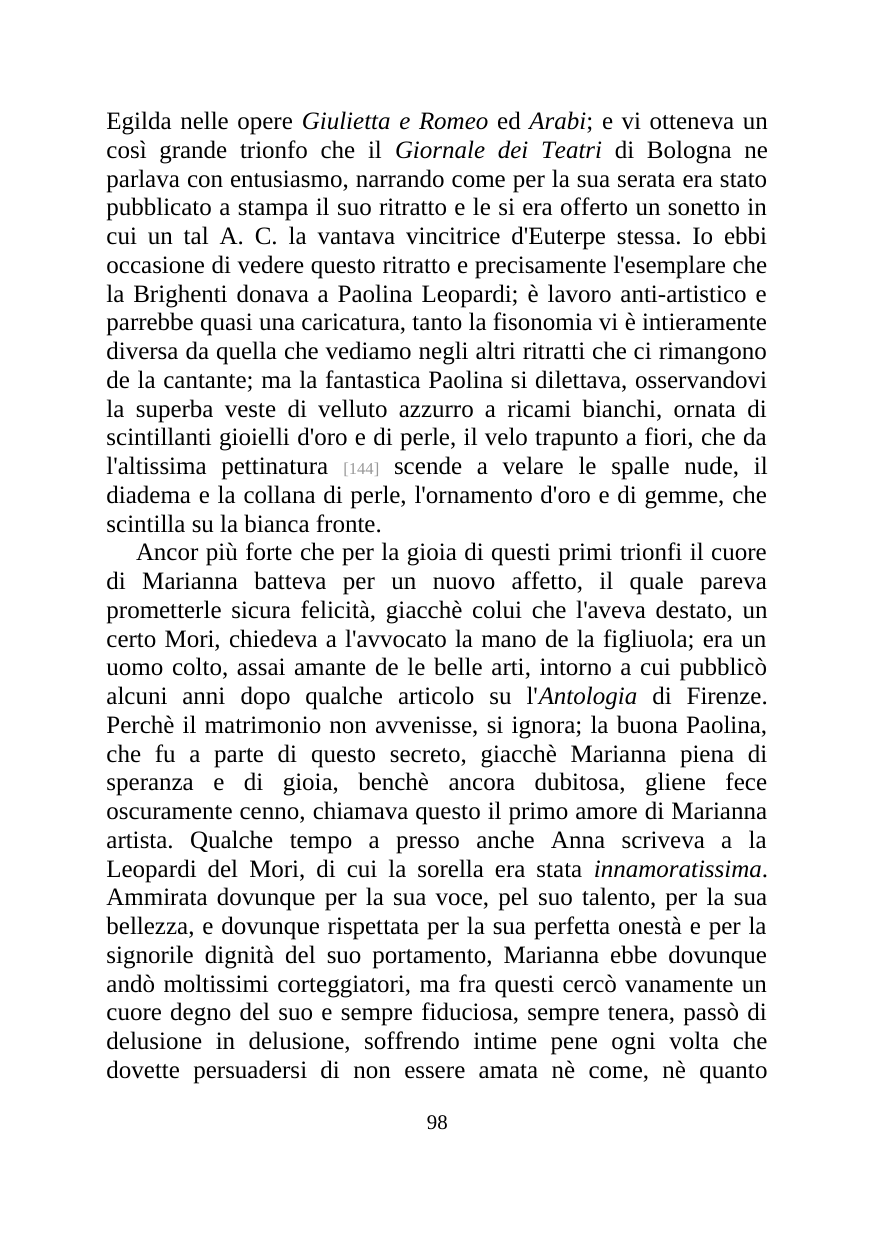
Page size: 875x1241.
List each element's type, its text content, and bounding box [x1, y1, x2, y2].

text Egilda nelle opere Giulietta e Romeo ed Arabi; e vi otteneva un così grande trionfo che il Giornale dei Teatri di Bologna ne parlava con entusiasmo, narrando come per la sua serata era stato pubblicato a stampa il suo ritratto e le si era offerto un sonetto in cui un tal A. C. la vantava vincitrice d'Euterpe stessa. Io ebbi occasione di vedere questo ritratto e precisamente l'esemplare che la Brighenti donava a Paolina Leopardi; è lavoro anti-artistico e parrebbe quasi una caricatura, tanto la fisonomia vi è intieramente diversa da quella che vediamo negli altri ritratti che ci rimangono de la cantante; ma la fantastica Paolina si dilettava, osservandovi la superba veste di velluto azzurro a ricami bianchi, ornata di scintillanti gioielli d'oro e di perle, il velo trapunto a fiori, che da l'altissima pettinatura [144] scende a velare le spalle nude, il diadema e la collana di perle, l'ornamento d'oro e di gemme, che scintilla su la bianca fronte. [106, 106, 768, 537]
text Ancor più forte che per la gioia di questi primi trionfi il cuore di Marianna batteva per un nuovo affetto, il quale pareva prometterle sicura felicità, giacchè colui che l'aveva destato, un certo Mori, chiedeva a l'avvocato la mano de la figliuola; era un uomo colto, assai amante de le belle arti, intorno a cui pubblicò alcuni anni dopo qualche articolo su l'Antologia di Firenze. Perchè il matrimonio non avvenisse, si ignora; la buona Paolina, che fu a parte di questo secreto, giacchè Marianna piena di speranza e di gioia, benchè ancora dubitosa, gliene fece oscuramente cenno, chiamava questo il primo amore di Marianna artista. Qualche tempo a presso anche Anna scriveva a la Leopardi del Mori, di cui la sorella era stata innamoratissima. Ammirata dovunque per la sua voce, pel suo talento, per la sua bellezza, e dovunque rispettata per la sua perfetta onestà e per la signorile dignità del suo portamento, Marianna ebbe dovunque andò moltissimi corteggiatori, ma fra questi cercò vanamente un cuore degno del suo e sempre fiduciosa, sempre tenera, passò di delusione in delusione, soffrendo intime pene ogni volta che dovette persuadersi di non essere amata nè come, nè quanto [106, 537, 768, 1084]
